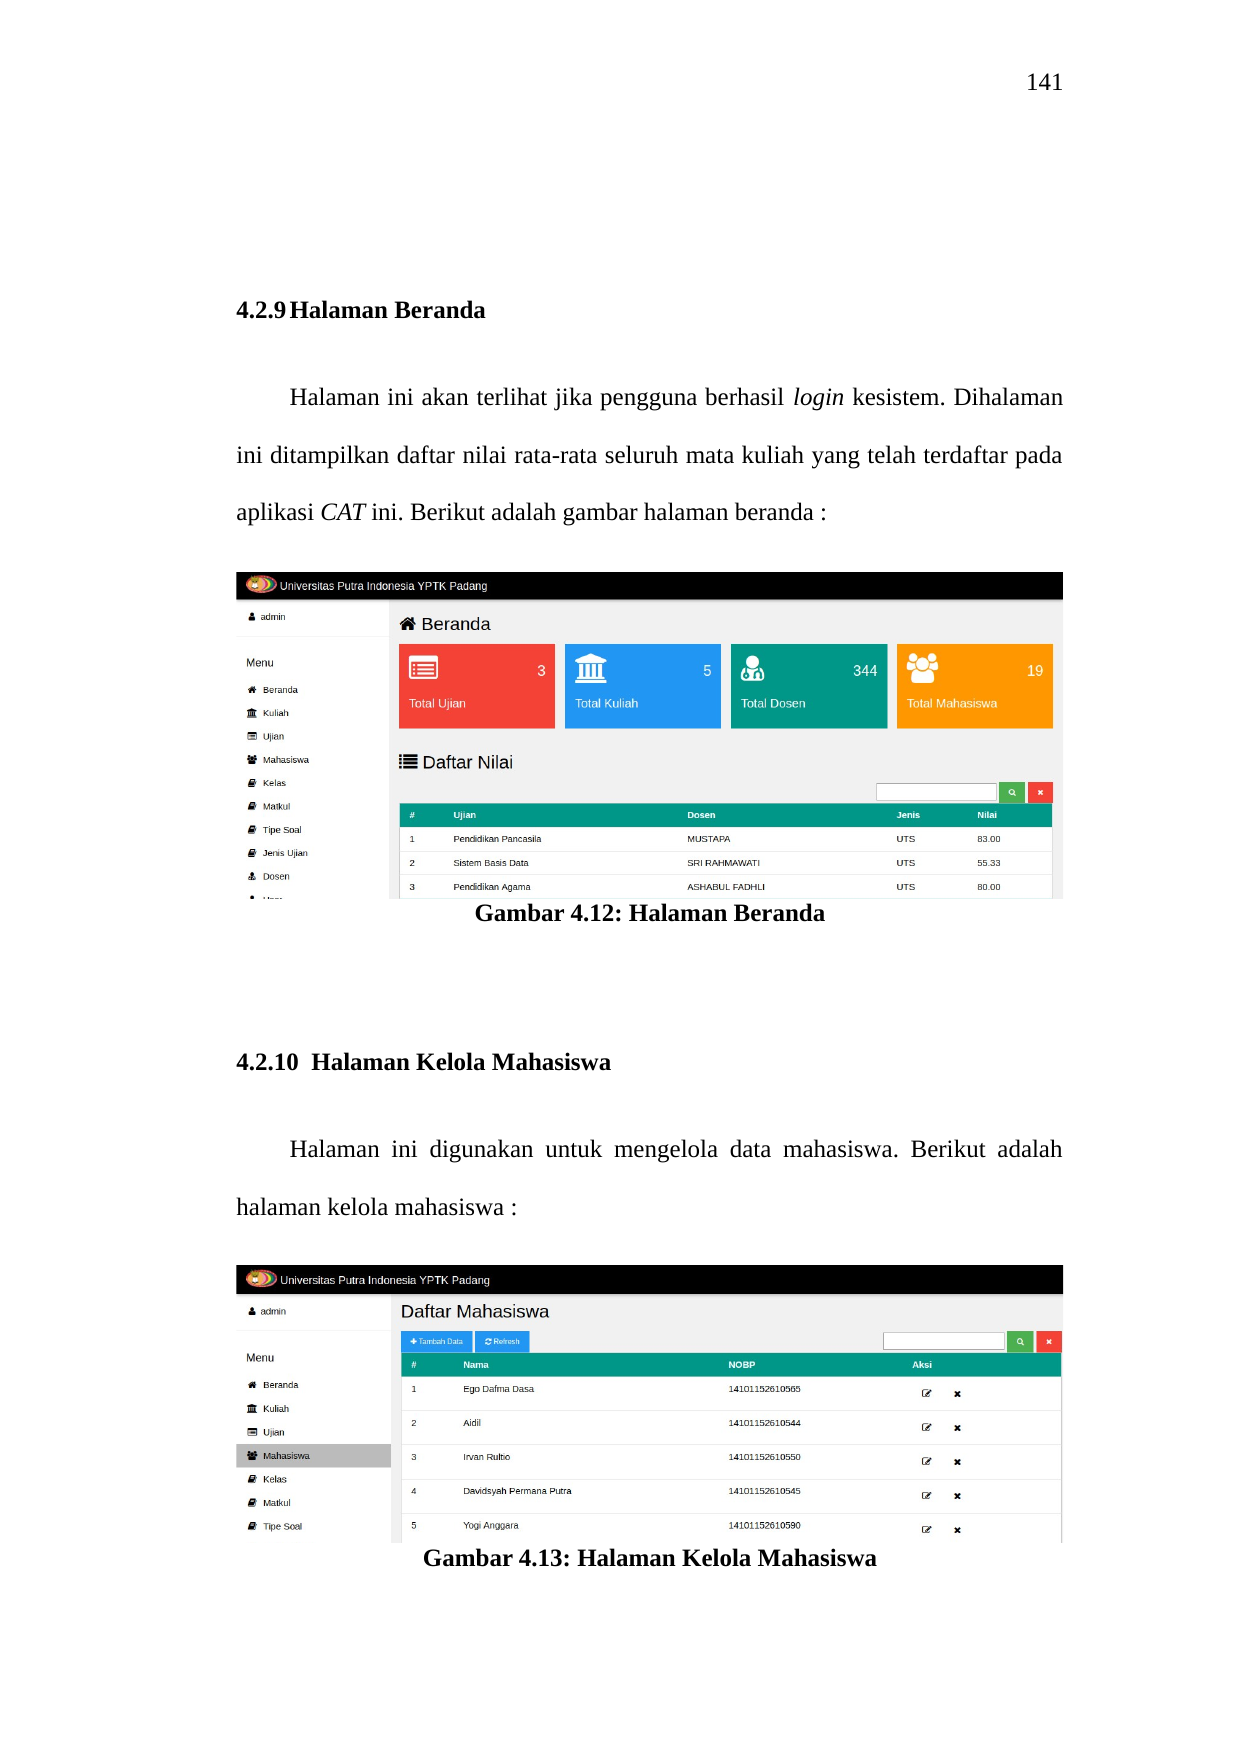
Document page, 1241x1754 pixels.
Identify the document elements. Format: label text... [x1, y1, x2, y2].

text Halaman ini akan terlihat jika pengguna berhasil login kesistem. Dihalaman ini ditampilkan daftar nilai rata-rata seluruh mata kuliah yang telah terdaftar pada aplikasi CAT ini. Berikut adalah gambar halaman beranda : [236, 382, 1063, 526]
text [236, 559, 1063, 572]
picture [236, 572, 1064, 899]
text Gambar 4.13: Halaman Kelola Mahasiswa [236, 1543, 1063, 1572]
text Gambar 4.12: Halaman Beranda [236, 899, 1063, 927]
subtitle 4.2.10 Halaman Kelola Mahasiswa [236, 1047, 1063, 1076]
text [236, 1252, 1063, 1265]
picture [236, 1265, 1064, 1543]
subtitle 4.2.9 Halaman Beranda [236, 295, 1063, 324]
text Halaman ini digunakan untuk mengelola data mahasiswa. Berikut adalah halaman kelola mahasiswa : [236, 1134, 1063, 1221]
